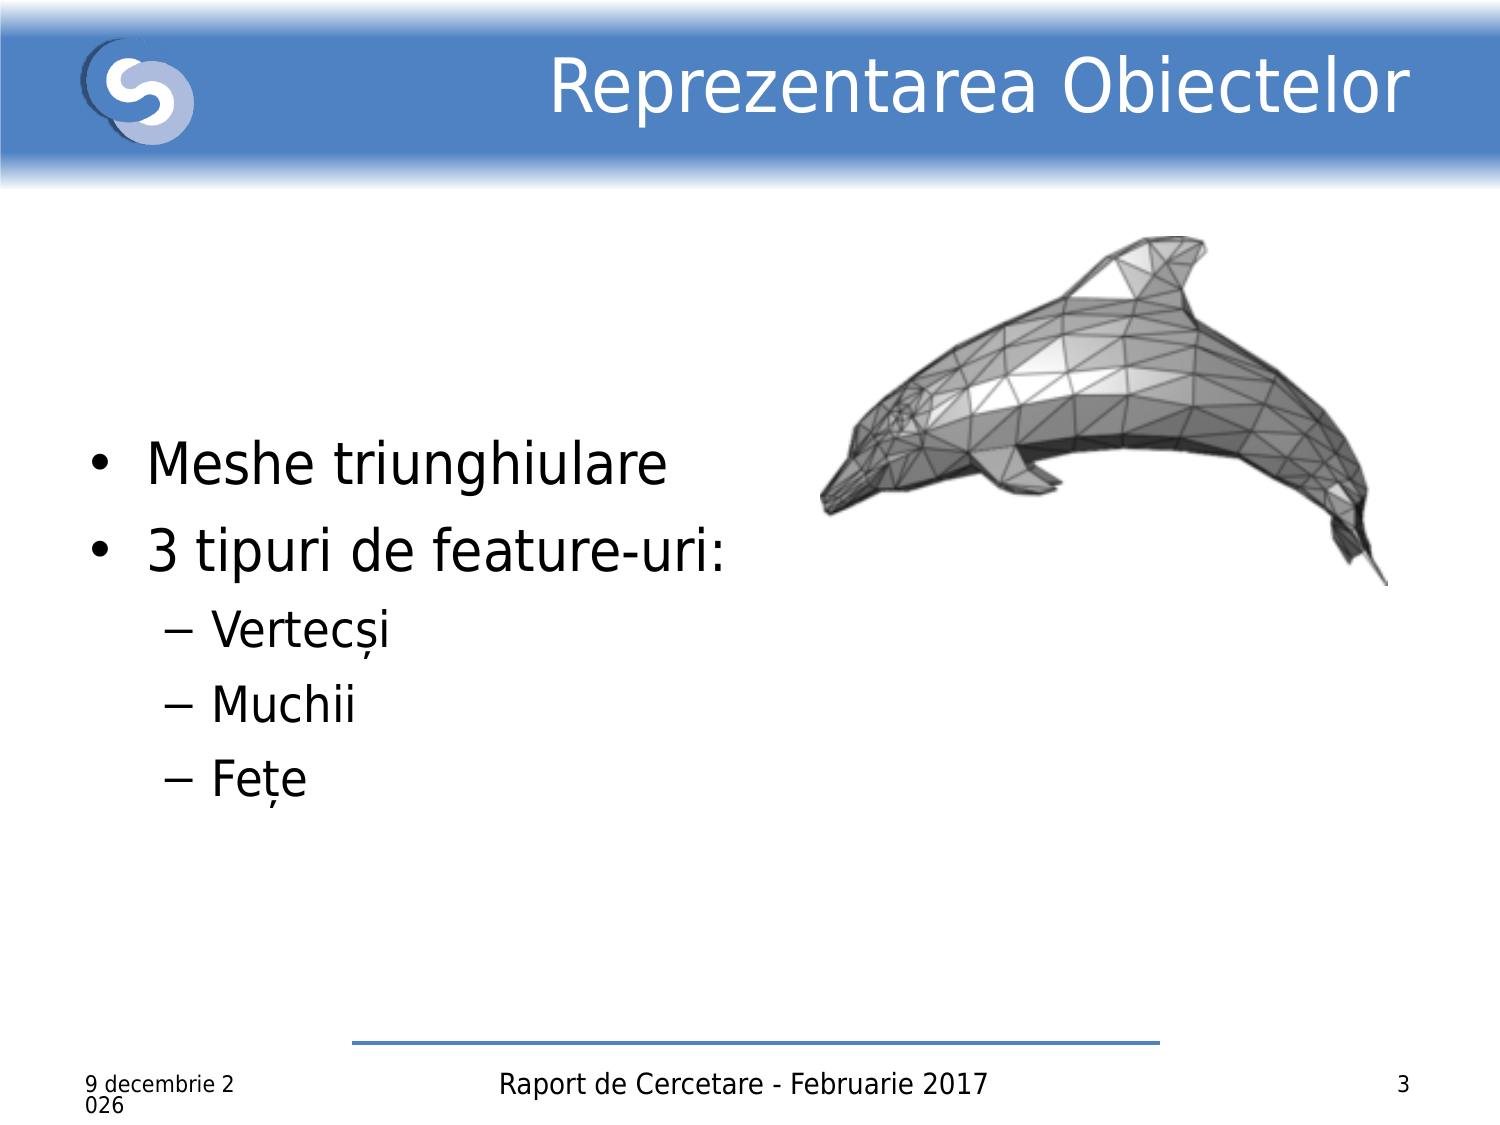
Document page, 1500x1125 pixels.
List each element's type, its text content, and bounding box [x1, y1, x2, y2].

picture [820, 236, 1388, 586]
list Meshe triunghiulare 3 tipuri de feature-uri: Vertecși Muchii Fețe [75, 217, 1426, 1016]
picture [0, 0, 1500, 189]
title Reprezentarea Obiectelor [199, 11, 1425, 155]
